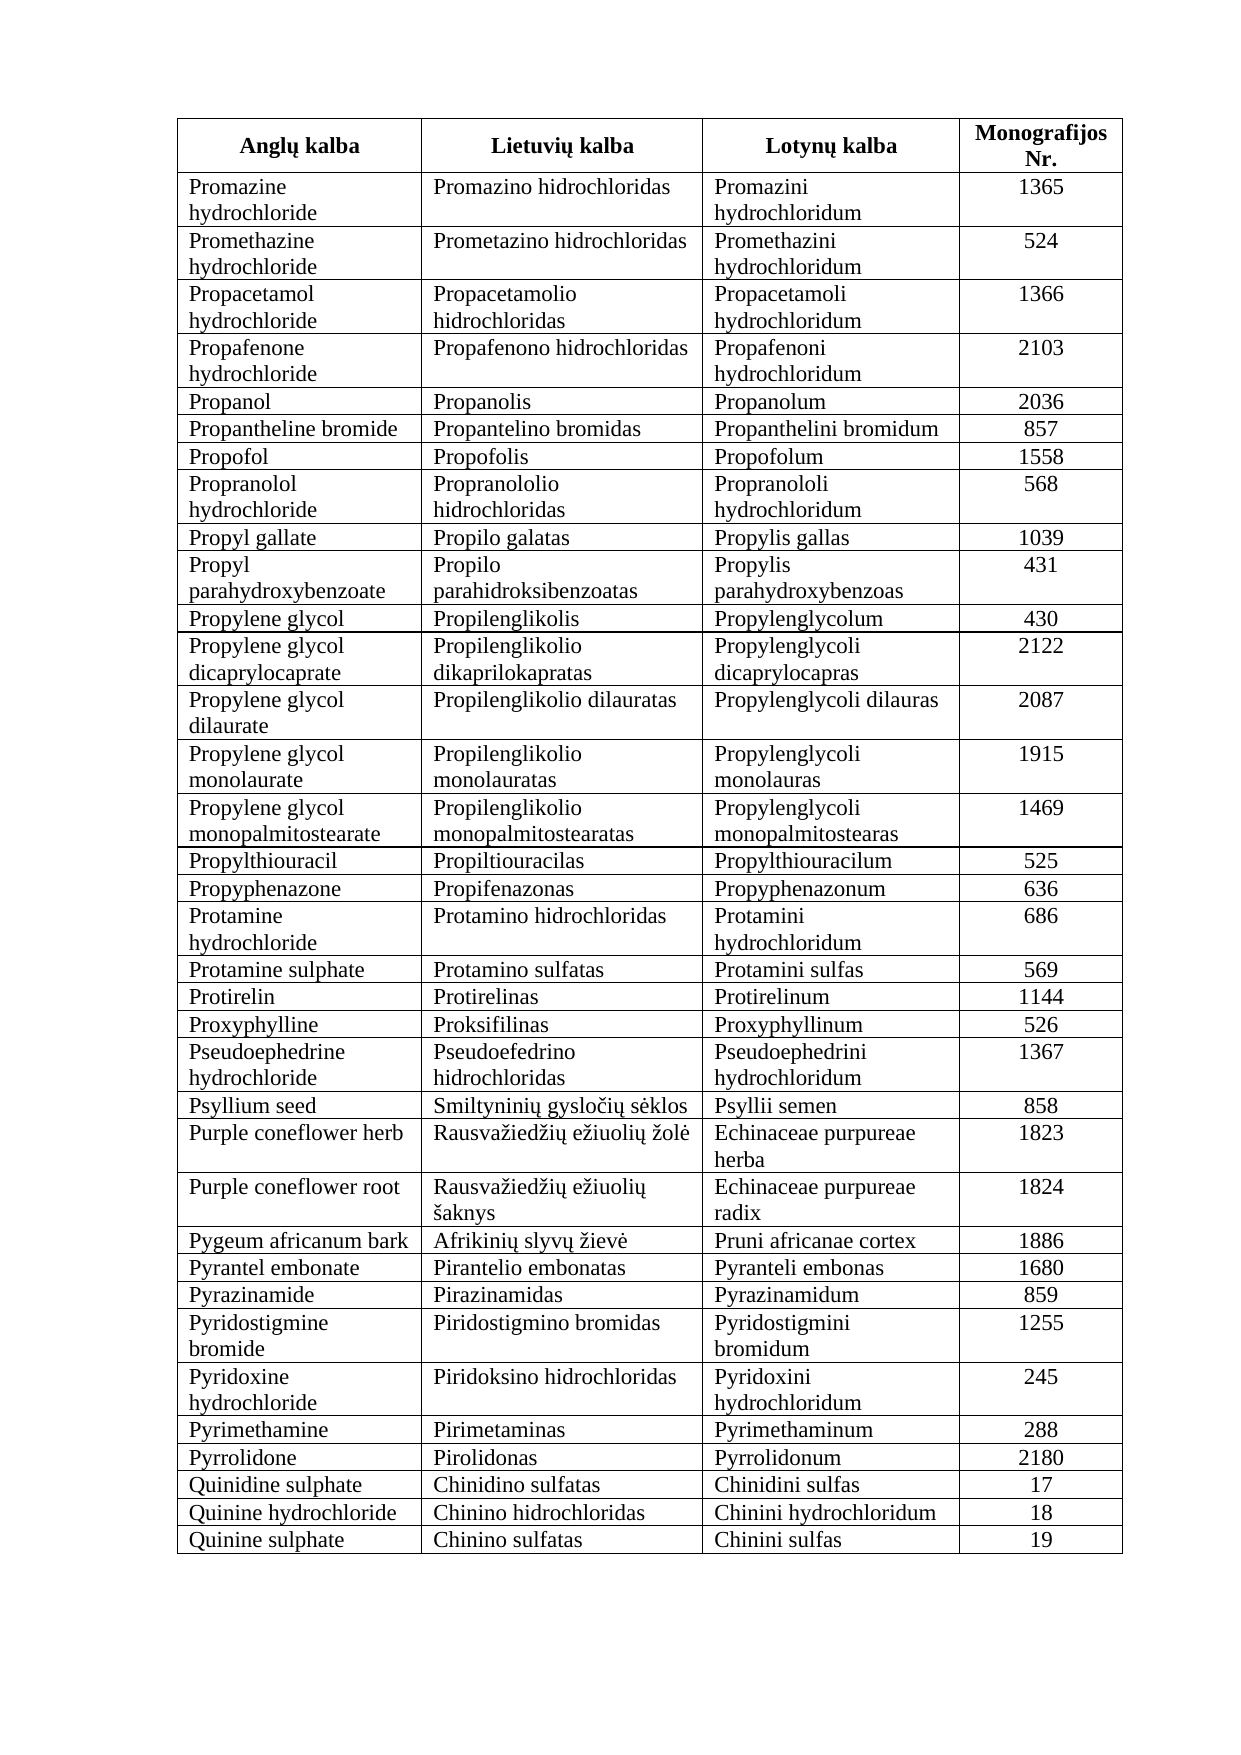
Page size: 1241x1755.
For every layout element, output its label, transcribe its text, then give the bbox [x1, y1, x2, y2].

table_cell Propylenglycoli dilauras [703, 686, 959, 739]
table_cell Chinidini sulfas [703, 1471, 959, 1498]
table_cell Smiltyninių gysločių sėklos [422, 1092, 702, 1118]
table_cell Pyrimethaminum [703, 1416, 959, 1443]
table_cell Purple coneflower root [178, 1173, 421, 1226]
table_cell Afrikinių slyvų žievė [422, 1227, 702, 1253]
table_cell 1680 [960, 1254, 1122, 1281]
table_cell Propilenglikolio dilauratas [422, 686, 702, 739]
table_cell Propiltiouracilas [422, 848, 702, 874]
table_cell Propacetamoli hydrochloridum [703, 280, 959, 333]
table_cell Pyrantel embonate [178, 1254, 421, 1281]
table_cell Pygeum africanum bark [178, 1227, 421, 1253]
table_cell Propilo galatas [422, 524, 702, 550]
table_cell Proxyphylline [178, 1011, 421, 1037]
table_cell Propanthelini bromidum [703, 415, 959, 442]
table_cell 2087 [960, 686, 1122, 739]
table_cell Protamini hydrochloridum [703, 902, 959, 955]
table_cell 2122 [960, 633, 1122, 685]
table_cell Protirelinum [703, 983, 959, 1010]
table_cell Propacetamol hydrochloride [178, 280, 421, 333]
table_cell Purple coneflower herb [178, 1119, 421, 1172]
table_cell 17 [960, 1471, 1122, 1498]
table_cell 568 [960, 470, 1122, 523]
table_cell Propranolol hydrochloride [178, 470, 421, 523]
table_cell 430 [960, 605, 1122, 631]
table_cell Pyridoxini hydrochloridum [703, 1363, 959, 1415]
table_cell Protamino hidrochloridas [422, 902, 702, 955]
table_cell 288 [960, 1416, 1122, 1443]
table_cell Propylene glycol monolaurate [178, 740, 421, 793]
table_cell Pseudoephedrini hydrochloridum [703, 1038, 959, 1091]
table_cell Echinaceae purpureae herba [703, 1119, 959, 1172]
table_cell Protirelin [178, 983, 421, 1010]
table_cell Propylenglycoli monolauras [703, 740, 959, 793]
table_cell 1886 [960, 1227, 1122, 1253]
table_cell Pyrrolidonum [703, 1444, 959, 1470]
table_cell Propantelino bromidas [422, 415, 702, 442]
table_cell 1366 [960, 280, 1122, 333]
table_cell Propyphenazonum [703, 875, 959, 901]
table_cell 1469 [960, 794, 1122, 846]
table_cell 1915 [960, 740, 1122, 793]
table_cell Propyphenazone [178, 875, 421, 901]
table_cell Propacetamolio hidrochloridas [422, 280, 702, 333]
table_cell 569 [960, 956, 1122, 982]
table_cell Propilenglikolio monolauratas [422, 740, 702, 793]
table_cell Promazino hidrochloridas [422, 173, 702, 226]
table_cell Pyrimethamine [178, 1416, 421, 1443]
table_cell Pyrazinamidum [703, 1282, 959, 1308]
table_cell Pseudoefedrino hidrochloridas [422, 1038, 702, 1091]
table_cell 19 [960, 1526, 1122, 1552]
table_cell 18 [960, 1499, 1122, 1525]
table_cell Psyllii semen [703, 1092, 959, 1118]
table_cell 636 [960, 875, 1122, 901]
table_cell Propyl gallate [178, 524, 421, 550]
table_cell 1558 [960, 443, 1122, 469]
table_cell Propylis gallas [703, 524, 959, 550]
table_cell Propylene glycol dicaprylocaprate [178, 633, 421, 685]
table_cell Promazine hydrochloride [178, 173, 421, 226]
table_cell Propranololio hidrochloridas [422, 470, 702, 523]
table_cell Chinini sulfas [703, 1526, 959, 1552]
table_cell Pyridostigmine bromide [178, 1309, 421, 1362]
table_cell Protamine hydrochloride [178, 902, 421, 955]
table_cell Echinaceae purpureae radix [703, 1173, 959, 1226]
table_cell Propylthiouracil [178, 848, 421, 874]
table_cell Propifenazonas [422, 875, 702, 901]
table_cell 686 [960, 902, 1122, 955]
table_header Lotynų kalba [703, 119, 959, 172]
table_cell Propylis parahydroxybenzoas [703, 551, 959, 604]
table_cell 1144 [960, 983, 1122, 1010]
table_cell Proxyphyllinum [703, 1011, 959, 1037]
table_cell Pirantelio embonatas [422, 1254, 702, 1281]
table_cell Quinine sulphate [178, 1526, 421, 1552]
table_cell 2103 [960, 334, 1122, 387]
table_cell 1365 [960, 173, 1122, 226]
table_cell Propylenglycoli dicaprylocapras [703, 633, 959, 685]
table_cell Propylene glycol dilaurate [178, 686, 421, 739]
table_cell Propylenglycoli monopalmitostearas [703, 794, 959, 846]
table_cell Pseudoephedrine hydrochloride [178, 1038, 421, 1091]
table_cell Propylene glycol [178, 605, 421, 631]
table_cell 2180 [960, 1444, 1122, 1470]
table_cell Rausvažiedžių ežiuolių žolė [422, 1119, 702, 1172]
table_cell 857 [960, 415, 1122, 442]
table_cell Propafenone hydrochloride [178, 334, 421, 387]
table_cell Psyllium seed [178, 1092, 421, 1118]
table_cell 1039 [960, 524, 1122, 550]
table_cell Propanol [178, 388, 421, 414]
table_cell Quinine hydrochloride [178, 1499, 421, 1525]
table_cell 525 [960, 848, 1122, 874]
table_cell Propranololi hydrochloridum [703, 470, 959, 523]
table_cell Propofolis [422, 443, 702, 469]
table_cell Piridostigmino bromidas [422, 1309, 702, 1362]
table_cell Chinino sulfatas [422, 1526, 702, 1552]
table_cell Promethazini hydrochloridum [703, 227, 959, 279]
table_cell Promethazine hydrochloride [178, 227, 421, 279]
table_cell 1367 [960, 1038, 1122, 1091]
table_cell Propylthiouracilum [703, 848, 959, 874]
table_cell Proksifilinas [422, 1011, 702, 1037]
table_cell Protamini sulfas [703, 956, 959, 982]
table_cell Pyranteli embonas [703, 1254, 959, 1281]
table_cell Propylene glycol monopalmitostearate [178, 794, 421, 846]
table_cell 859 [960, 1282, 1122, 1308]
table_cell Pyridoxine hydrochloride [178, 1363, 421, 1415]
table_cell Propilenglikolio dikaprilokapratas [422, 633, 702, 685]
table_cell Pyrazinamide [178, 1282, 421, 1308]
table_cell Protamine sulphate [178, 956, 421, 982]
table_cell Propanolis [422, 388, 702, 414]
table_cell 524 [960, 227, 1122, 279]
table_cell Chinidino sulfatas [422, 1471, 702, 1498]
table_cell Rausvažiedžių ežiuolių šaknys [422, 1173, 702, 1226]
table_cell Protirelinas [422, 983, 702, 1010]
table_cell Pirazinamidas [422, 1282, 702, 1308]
table_cell Propantheline bromide [178, 415, 421, 442]
table_cell 858 [960, 1092, 1122, 1118]
table_cell 2036 [960, 388, 1122, 414]
table_cell 526 [960, 1011, 1122, 1037]
table_cell 431 [960, 551, 1122, 604]
table_cell Propofolum [703, 443, 959, 469]
table_cell 1824 [960, 1173, 1122, 1226]
table_header Lietuvių kalba [422, 119, 702, 172]
table_cell Chinini hydrochloridum [703, 1499, 959, 1525]
table_cell Quinidine sulphate [178, 1471, 421, 1498]
table_cell Protamino sulfatas [422, 956, 702, 982]
table_cell Propafenono hidrochloridas [422, 334, 702, 387]
table_cell Propilenglikolis [422, 605, 702, 631]
table_cell Piridoksino hidrochloridas [422, 1363, 702, 1415]
table_cell Pruni africanae cortex [703, 1227, 959, 1253]
table_cell 1255 [960, 1309, 1122, 1362]
table_cell Promazini hydrochloridum [703, 173, 959, 226]
table_cell 1823 [960, 1119, 1122, 1172]
table_cell 245 [960, 1363, 1122, 1415]
table_cell Propyl parahydroxybenzoate [178, 551, 421, 604]
table_cell Pirimetaminas [422, 1416, 702, 1443]
table_cell Pyrrolidone [178, 1444, 421, 1470]
table_cell Pyridostigmini bromidum [703, 1309, 959, 1362]
table_cell Propafenoni hydrochloridum [703, 334, 959, 387]
table_cell Propilenglikolio monopalmitostearatas [422, 794, 702, 846]
table_cell Chinino hidrochloridas [422, 1499, 702, 1525]
table_header Monografijos Nr. [960, 119, 1122, 172]
table_cell Propanolum [703, 388, 959, 414]
table_cell Prometazino hidrochloridas [422, 227, 702, 279]
table_cell Propofol [178, 443, 421, 469]
table_cell Pirolidonas [422, 1444, 702, 1470]
table_cell Propylenglycolum [703, 605, 959, 631]
table_header Anglų kalba [178, 119, 421, 172]
table_cell Propilo parahidroksibenzoatas [422, 551, 702, 604]
